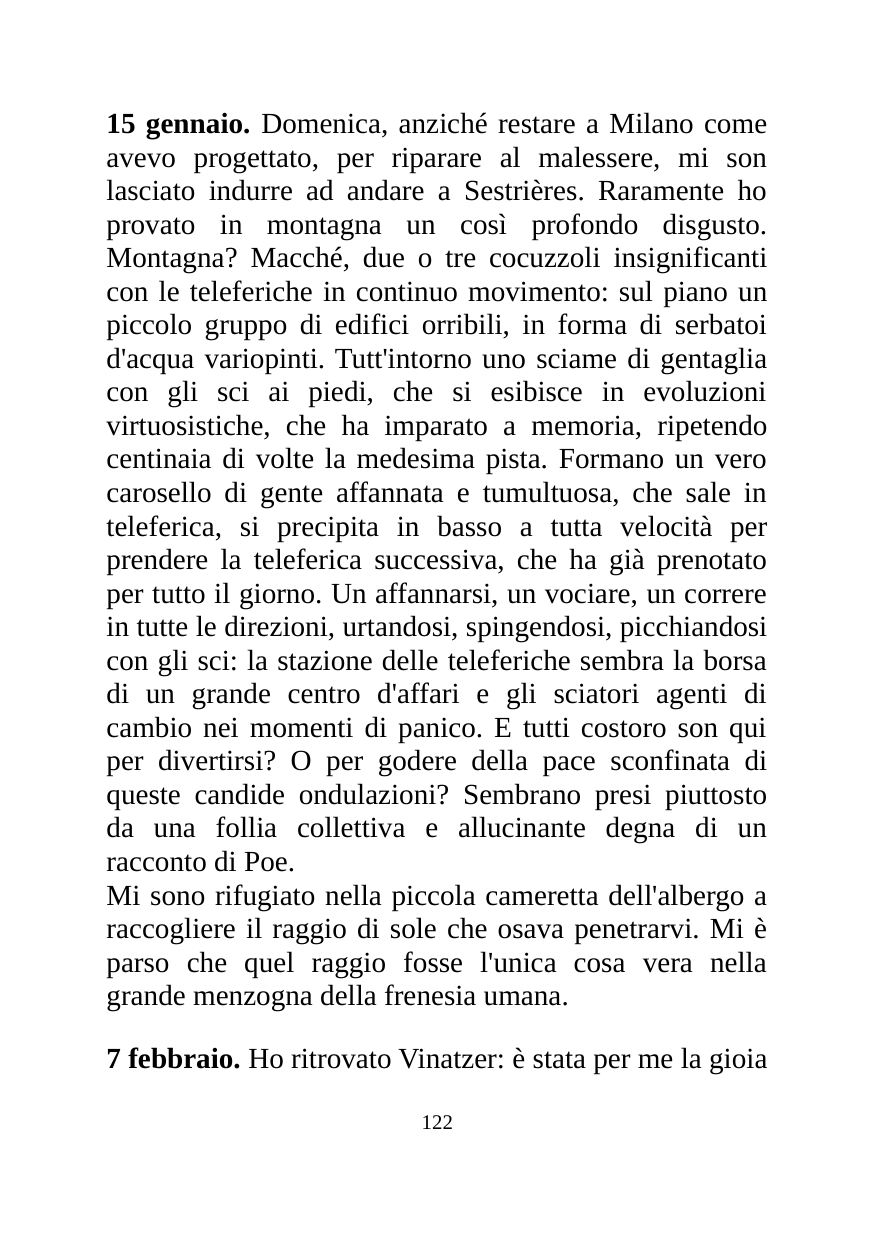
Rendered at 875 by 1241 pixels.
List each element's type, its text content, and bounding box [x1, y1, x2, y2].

text 15 gennaio. Domenica, anziché restare a Milano come avevo progettato, per riparare al malessere, mi son lasciato indurre ad andare a Sestrières. Raramente ho provato in montagna un così profondo disgusto. Montagna? Macché, due o tre cocuzzoli insignificanti con le teleferiche in continuo movimento: sul piano un piccolo gruppo di edifici orribili, in forma di serbatoi d'acqua variopinti. Tutt'intorno uno sciame di gentaglia con gli sci ai piedi, che si esibisce in evoluzioni virtuosistiche, che ha imparato a memoria, ripetendo centinaia di volte la medesima pista. Formano un vero carosello di gente affannata e tumultuosa, che sale in teleferica, si precipita in basso a tutta velocità per prendere la teleferica successiva, che ha già prenotato per tutto il giorno. Un affannarsi, un vociare, un correre in tutte le direzioni, urtandosi, spingendosi, picchiandosi con gli sci: la stazione delle teleferiche sembra la borsa di un grande centro d'affari e gli sciatori agenti di cambio nei momenti di panico. E tutti costoro son qui per divertirsi? O per godere della pace sconfinata di queste candide ondulazioni? Sembrano presi piuttosto da una follia collettiva e allucinante degna di un racconto di Poe. [106, 106, 768, 878]
text Mi sono rifugiato nella piccola cameretta dell'albergo a raccogliere il raggio di sole che osava penetrarvi. Mi è parso che quel raggio fosse l'unica cosa vera nella grande menzogna della frenesia umana. [106, 878, 768, 1012]
text 7 febbraio. Ho ritrovato Vinatzer: è stata per me la gioia [106, 1041, 768, 1075]
